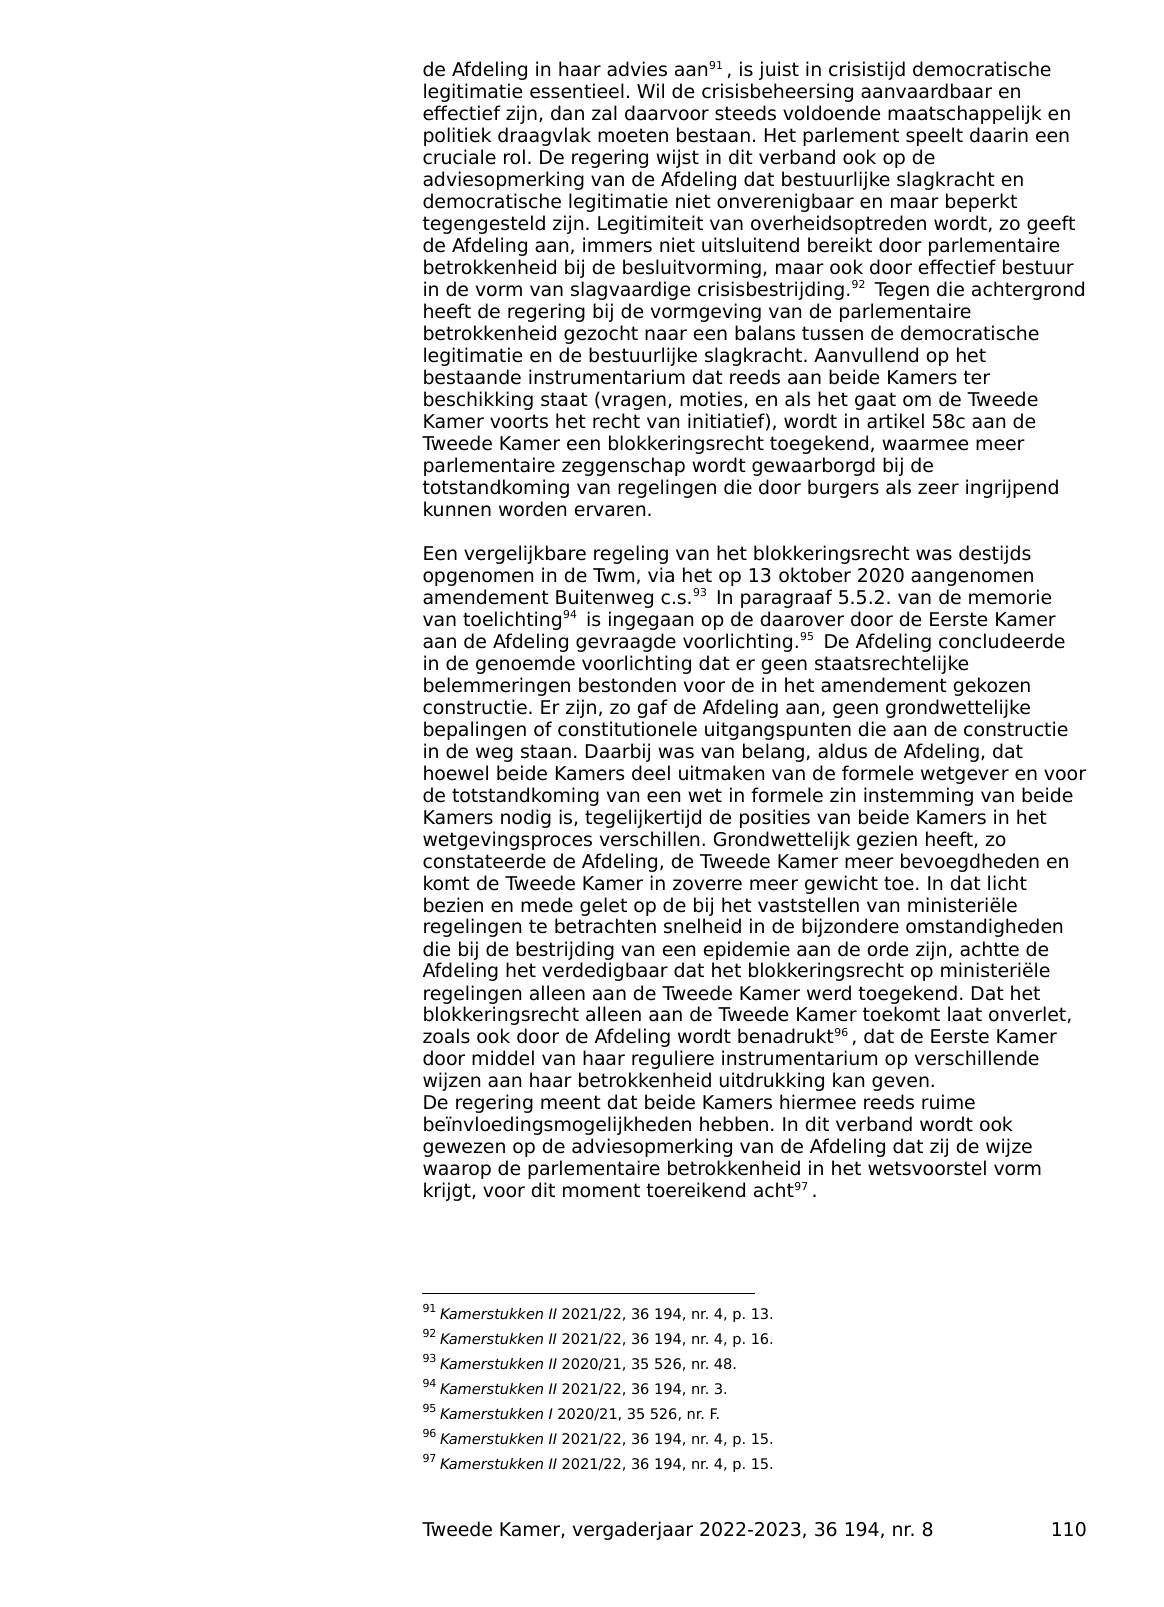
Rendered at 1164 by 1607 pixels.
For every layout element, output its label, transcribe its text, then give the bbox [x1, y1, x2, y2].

text Kamerstukken II 2021/22, 36 194, nr. 4, p. 15. [422, 1452, 1087, 1474]
text Kamerstukken II 2021/22, 36 194, nr. 4, p. 13. [422, 1302, 1087, 1324]
text Kamerstukken II 2020/21, 35 526, nr. 48. [422, 1352, 1087, 1374]
text Kamerstukken II 2021/22, 36 194, nr. 3. [422, 1377, 1087, 1399]
text Kamerstukken II 2021/22, 36 194, nr. 4, p. 15. [422, 1427, 1087, 1449]
text De regering meent dat beide Kamers hiermee reeds ruime beïnvloedingsmogelijkheden hebben. In dit verband wordt ook gewezen op de adviesopmerking van de Afdeling dat zij de wijze waarop de parlementaire betrokkenheid in het wetsvoorstel vorm krijgt, voor dit moment toereikend acht. [422, 1092, 1087, 1202]
text de Afdeling in haar advies aan, is juist in crisistijd democratische legitimatie essentieel. Wil de crisisbeheersing aanvaardbaar en effectief zijn, dan zal daarvoor steeds voldoende maatschappelijk en politiek draagvlak moeten bestaan. Het parlement speelt daarin een cruciale rol. De regering wijst in dit verband ook op de adviesopmerking van de Afdeling dat bestuurlijke slagkracht en democratische legitimatie niet onverenigbaar en maar beperkt tegengesteld zijn. Legitimiteit van overheidsoptreden wordt, zo geeft de Afdeling aan, immers niet uitsluitend bereikt door parlementaire betrokkenheid bij de besluitvorming, maar ook door effectief bestuur in de vorm van slagvaardige crisisbestrijding. Tegen die achtergrond heeft de regering bij de vormgeving van de parlementaire betrokkenheid gezocht naar een balans tussen de democratische legitimatie en de bestuurlijke slagkracht. Aanvullend op het bestaande instrumentarium dat reeds aan beide Kamers ter beschikking staat (vragen, moties, en als het gaat om de Tweede Kamer voorts het recht van initiatief), wordt in artikel 58c aan de Tweede Kamer een blokkeringsrecht toegekend, waarmee meer parlementaire zeggenschap wordt gewaarborgd bij de totstandkoming van regelingen die door burgers als zeer ingrijpend kunnen worden ervaren. [422, 59, 1087, 521]
text Kamerstukken II 2021/22, 36 194, nr. 4, p. 16. [422, 1327, 1087, 1349]
text Een vergelijkbare regeling van het blokkeringsrecht was destijds opgenomen in de Twm, via het op 13 oktober 2020 aangenomen amendement Buitenweg c.s. In paragraaf 5.5.2. van de memorie van toelichting is ingegaan op de daarover door de Eerste Kamer aan de Afdeling gevraagde voorlichting. De Afdeling concludeerde in de genoemde voorlichting dat er geen staatsrechtelijke belemmeringen bestonden voor de in het amendement gekozen constructie. Er zijn, zo gaf de Afdeling aan, geen grondwettelijke bepalingen of constitutionele uitgangspunten die aan de constructie in de weg staan. Daarbij was van belang, aldus de Afdeling, dat hoewel beide Kamers deel uitmaken van de formele wetgever en voor de totstandkoming van een wet in formele zin instemming van beide Kamers nodig is, tegelijkertijd de posities van beide Kamers in het wetgevingsproces verschillen. Grondwettelijk gezien heeft, zo constateerde de Afdeling, de Tweede Kamer meer bevoegdheden en komt de Tweede Kamer in zoverre meer gewicht toe. In dat licht bezien en mede gelet op de bij het vaststellen van ministeriële regelingen te betrachten snelheid in de bijzondere omstandigheden die bij de bestrijding van een epidemie aan de orde zijn, achtte de Afdeling het verdedigbaar dat het blokkeringsrecht op ministeriële regelingen alleen aan de Tweede Kamer werd toegekend. Dat het blokkeringsrecht alleen aan de Tweede Kamer toekomt laat onverlet, zoals ook door de Afdeling wordt benadrukt, dat de Eerste Kamer door middel van haar reguliere instrumentarium op verschillende wijzen aan haar betrokkenheid uitdrukking kan geven. [422, 543, 1087, 1092]
text Kamerstukken I 2020/21, 35 526, nr. F. [422, 1402, 1087, 1424]
